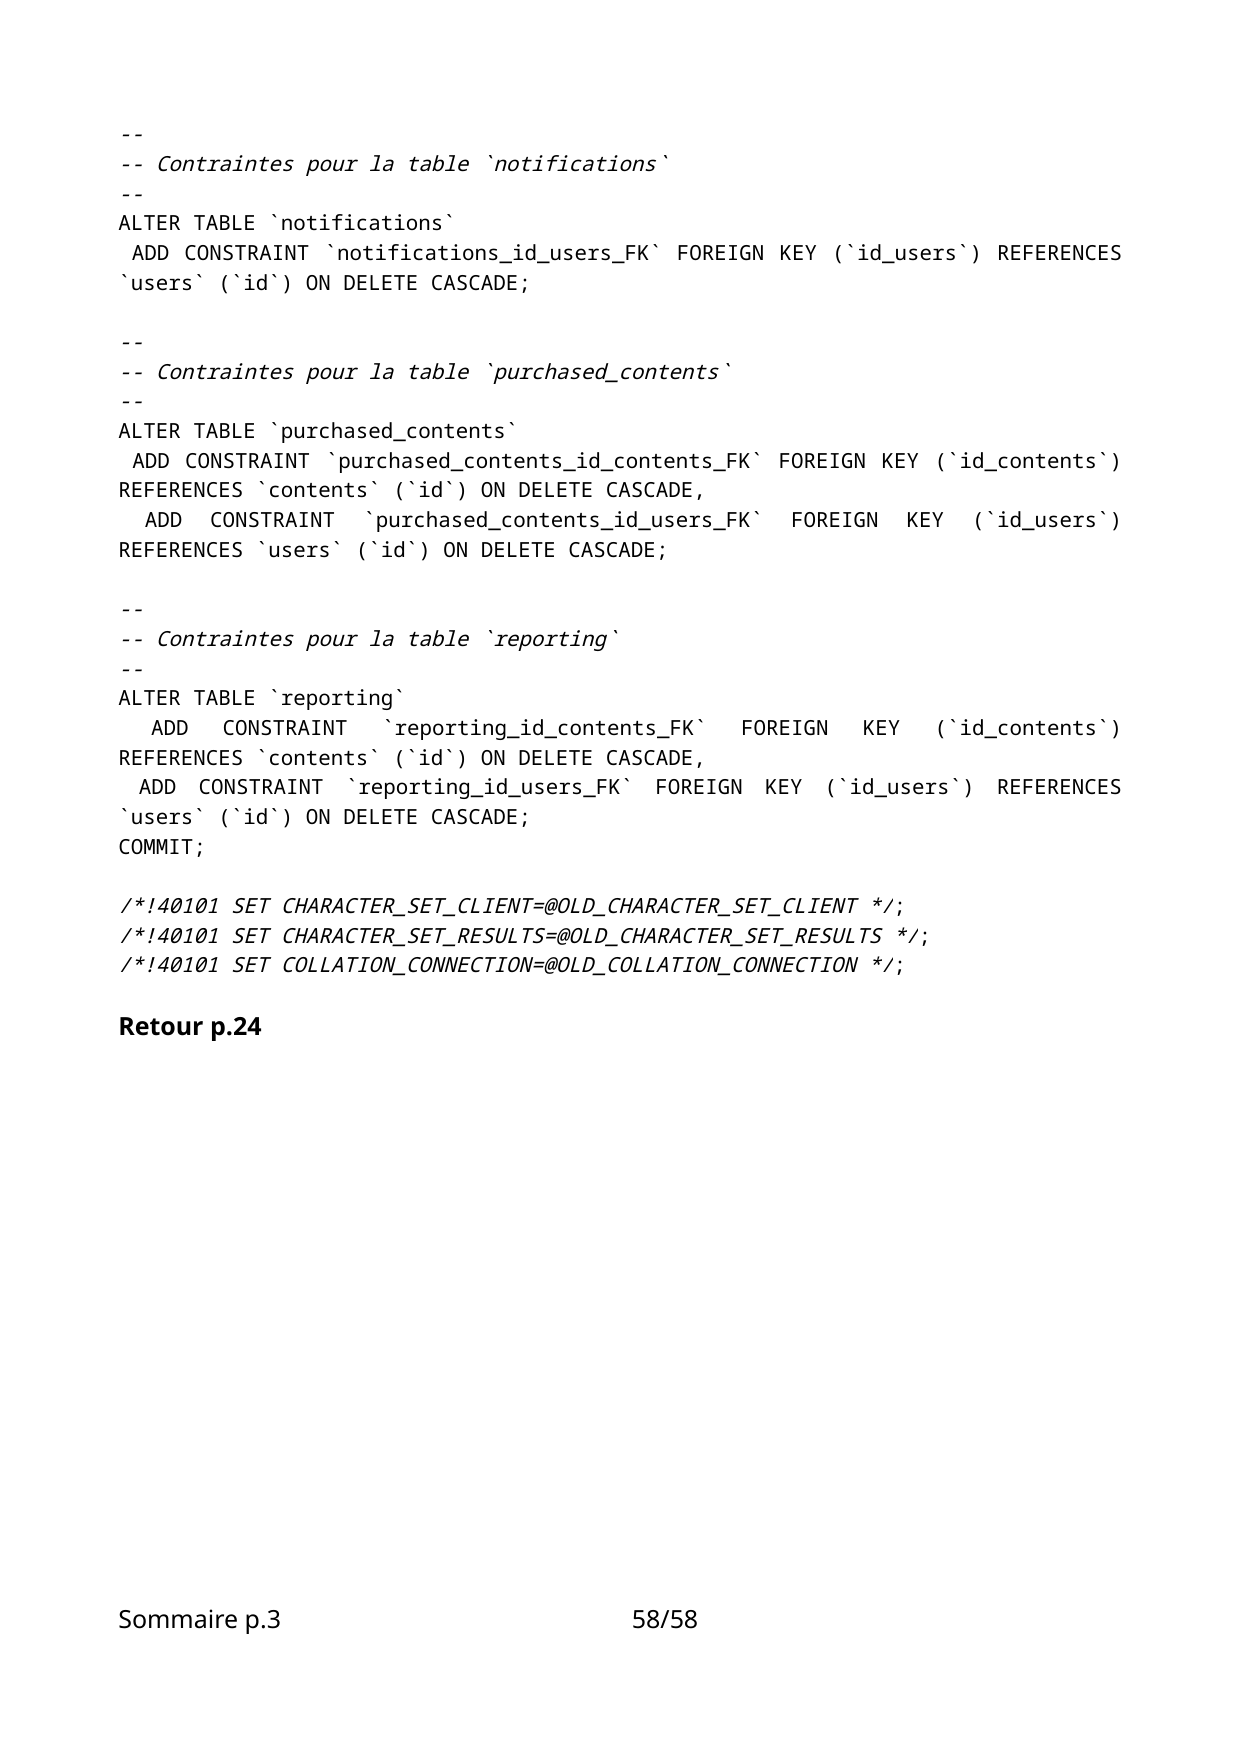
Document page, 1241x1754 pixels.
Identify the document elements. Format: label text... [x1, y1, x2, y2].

text -- Contraintes pour la table `purchased_contents` [118, 356, 1122, 385]
text ALTER TABLE `purchased_contents` [118, 415, 1122, 445]
text -- Contraintes pour la table `notifications` [118, 148, 1122, 177]
text -- [118, 593, 1122, 623]
text ADD CONSTRAINT `reporting_id_contents_FK` FOREIGN KEY (`id_contents`) REFERENCES `contents` (`id`) ON DELETE CASCADE, [118, 712, 1122, 771]
text -- [118, 385, 1122, 415]
text ADD CONSTRAINT `reporting_id_users_FK` FOREIGN KEY (`id_users`) REFERENCES `users` (`id`) ON DELETE CASCADE; [118, 771, 1122, 831]
text -- Contraintes pour la table `reporting` [118, 623, 1122, 652]
text ADD CONSTRAINT `purchased_contents_id_users_FK` FOREIGN KEY (`id_users`) REFERENCES `users` (`id`) ON DELETE CASCADE; [118, 504, 1122, 563]
text -- [118, 177, 1122, 207]
text Retour p.21 [118, 1009, 1122, 1043]
text -- [118, 652, 1122, 682]
text /*!40101 SET COLLATION_CONNECTION=@OLD_COLLATION_CONNECTION */; [118, 949, 1122, 979]
text ADD CONSTRAINT `purchased_contents_id_contents_FK` FOREIGN KEY (`id_contents`) REFERENCES `contents` (`id`) ON DELETE CASCADE, [118, 445, 1122, 504]
text /*!40101 SET CHARACTER_SET_RESULTS=@OLD_CHARACTER_SET_RESULTS */; [118, 920, 1122, 949]
text ADD CONSTRAINT `notifications_id_users_FK` FOREIGN KEY (`id_users`) REFERENCES `users` (`id`) ON DELETE CASCADE; [118, 237, 1122, 296]
text ALTER TABLE `reporting` [118, 682, 1122, 712]
text ALTER TABLE `notifications` [118, 207, 1122, 237]
text -- [118, 118, 1122, 148]
text -- [118, 326, 1122, 356]
text COMMIT; [118, 831, 1122, 860]
text /*!40101 SET CHARACTER_SET_CLIENT=@OLD_CHARACTER_SET_CLIENT */; [118, 890, 1122, 920]
